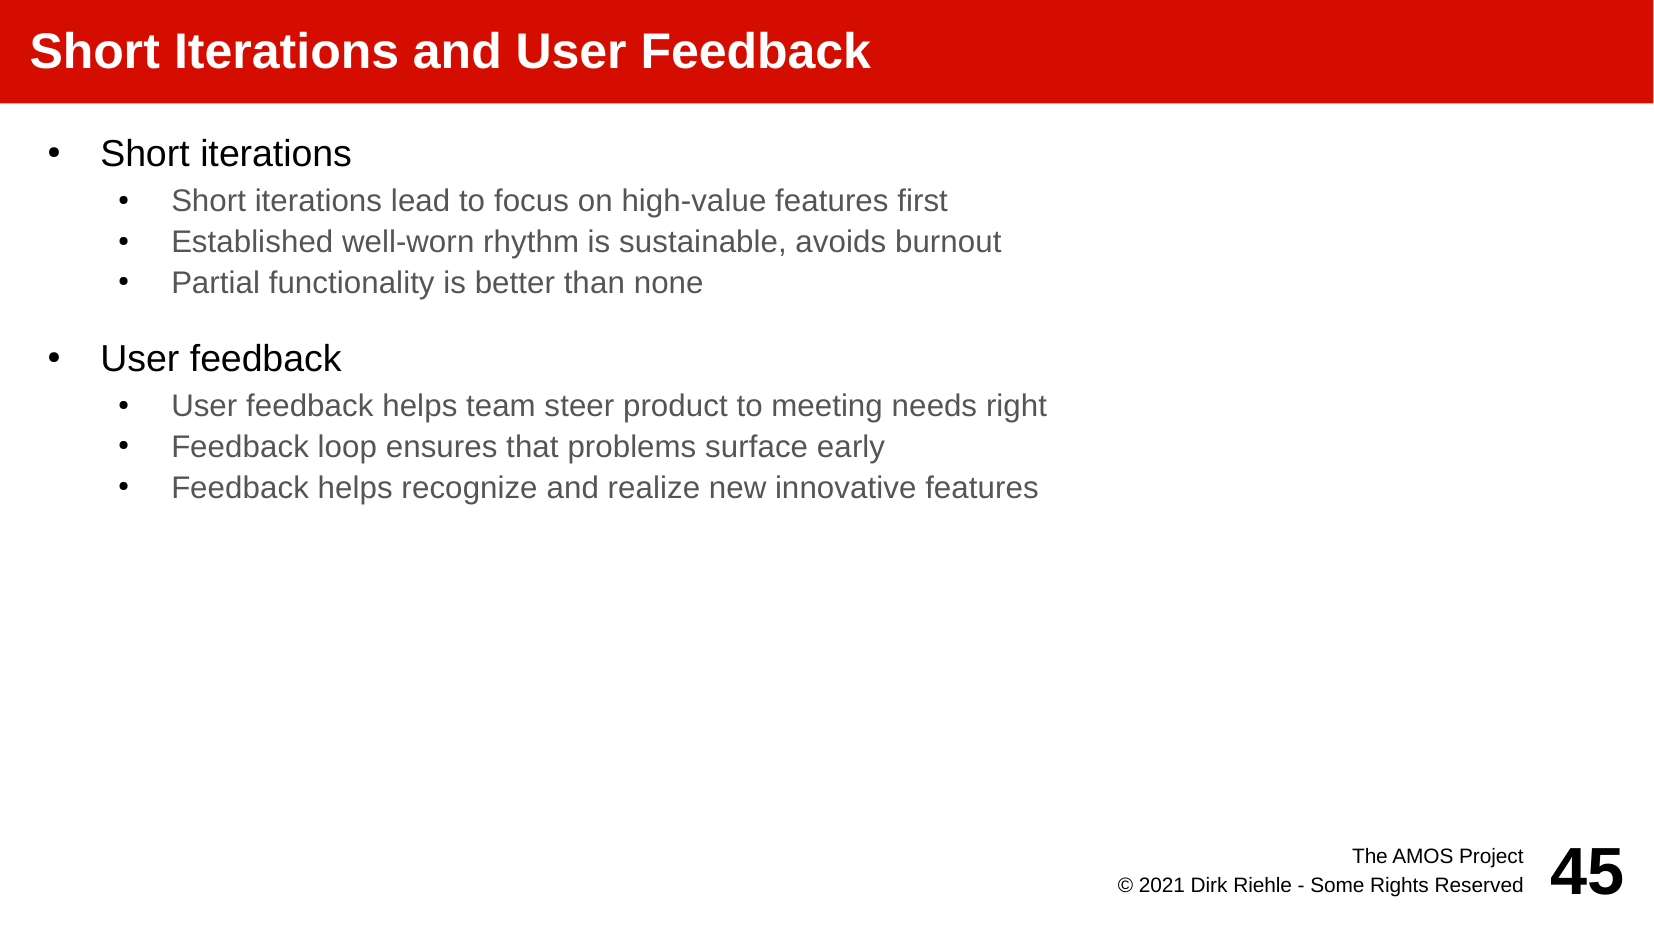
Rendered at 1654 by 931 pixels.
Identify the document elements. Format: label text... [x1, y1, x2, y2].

title Short Iterations and User Feedback [0, 0, 1654, 104]
list Short iterations Short iterations lead to focus on high-value features first Established well-worn rhythm is sustainable, avoids burnout Partial functionality is better than none User feedback User feedback helps team steer product to meeting needs right Feedback loop ensures that problems surface early Feedback helps recognize and realize new innovative features [29, 132, 1625, 813]
